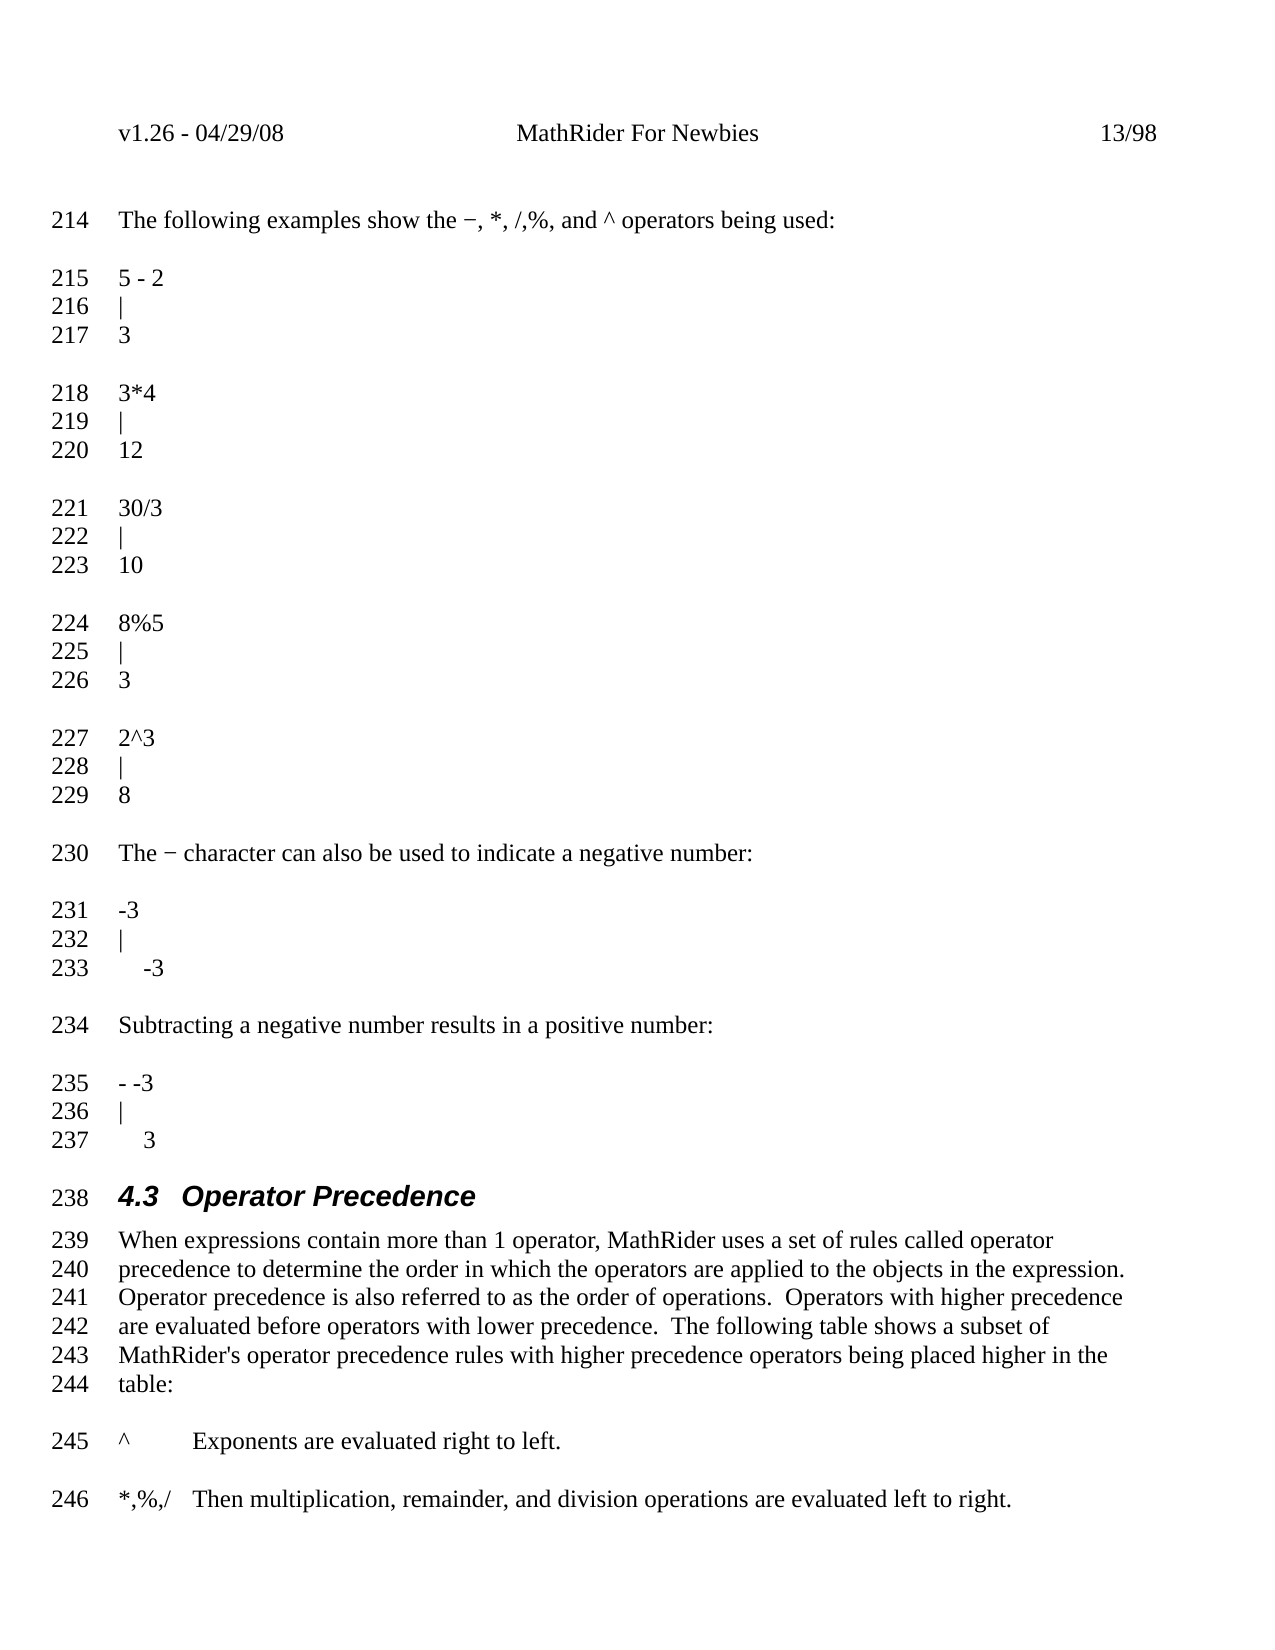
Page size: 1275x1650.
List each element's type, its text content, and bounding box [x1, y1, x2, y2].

text The − character can also be used to indicate a negative number: [118, 838, 1157, 866]
text | [118, 636, 1157, 665]
text 3*4 [118, 378, 1157, 406]
text | [118, 751, 1157, 780]
text 3 [118, 1125, 1157, 1154]
text 5 - 2 [118, 263, 1157, 291]
text *,%,/ Then multiplication, remainder, and division operations are evaluated left to right. [118, 1484, 1157, 1512]
text -3 [118, 953, 1157, 981]
text -3 [118, 895, 1157, 924]
text | [118, 521, 1157, 550]
text 10 [118, 550, 1157, 579]
text | [118, 1096, 1157, 1125]
text 8%5 [118, 608, 1157, 636]
text 12 [118, 435, 1157, 464]
text 30/3 [118, 493, 1157, 521]
text ^ Exponents are evaluated right to left. [118, 1426, 1157, 1455]
subtitle Operator Precedence [118, 1179, 1157, 1212]
text | [118, 291, 1157, 320]
text 3 [118, 320, 1157, 349]
text | [118, 406, 1157, 435]
text 8 [118, 780, 1157, 809]
text The following examples show the −, *, /,%, and ^ operators being used: [118, 205, 1157, 234]
text | [118, 924, 1157, 953]
text - -3 [118, 1068, 1157, 1096]
text 3 [118, 665, 1157, 694]
text When expressions contain more than 1 operator, MathRider uses a set of rules called operator precedence to determine the order in which the operators are applied to the objects in the expression. Operator precedence is also referred to as the order of operations. Operators with higher precedence are evaluated before operators with lower precedence. The following table shows a subset of MathRider's operator precedence rules with higher precedence operators being placed higher in the table: [118, 1225, 1157, 1397]
text 2^3 [118, 723, 1157, 751]
text Subtracting a negative number results in a positive number: [118, 1010, 1157, 1039]
